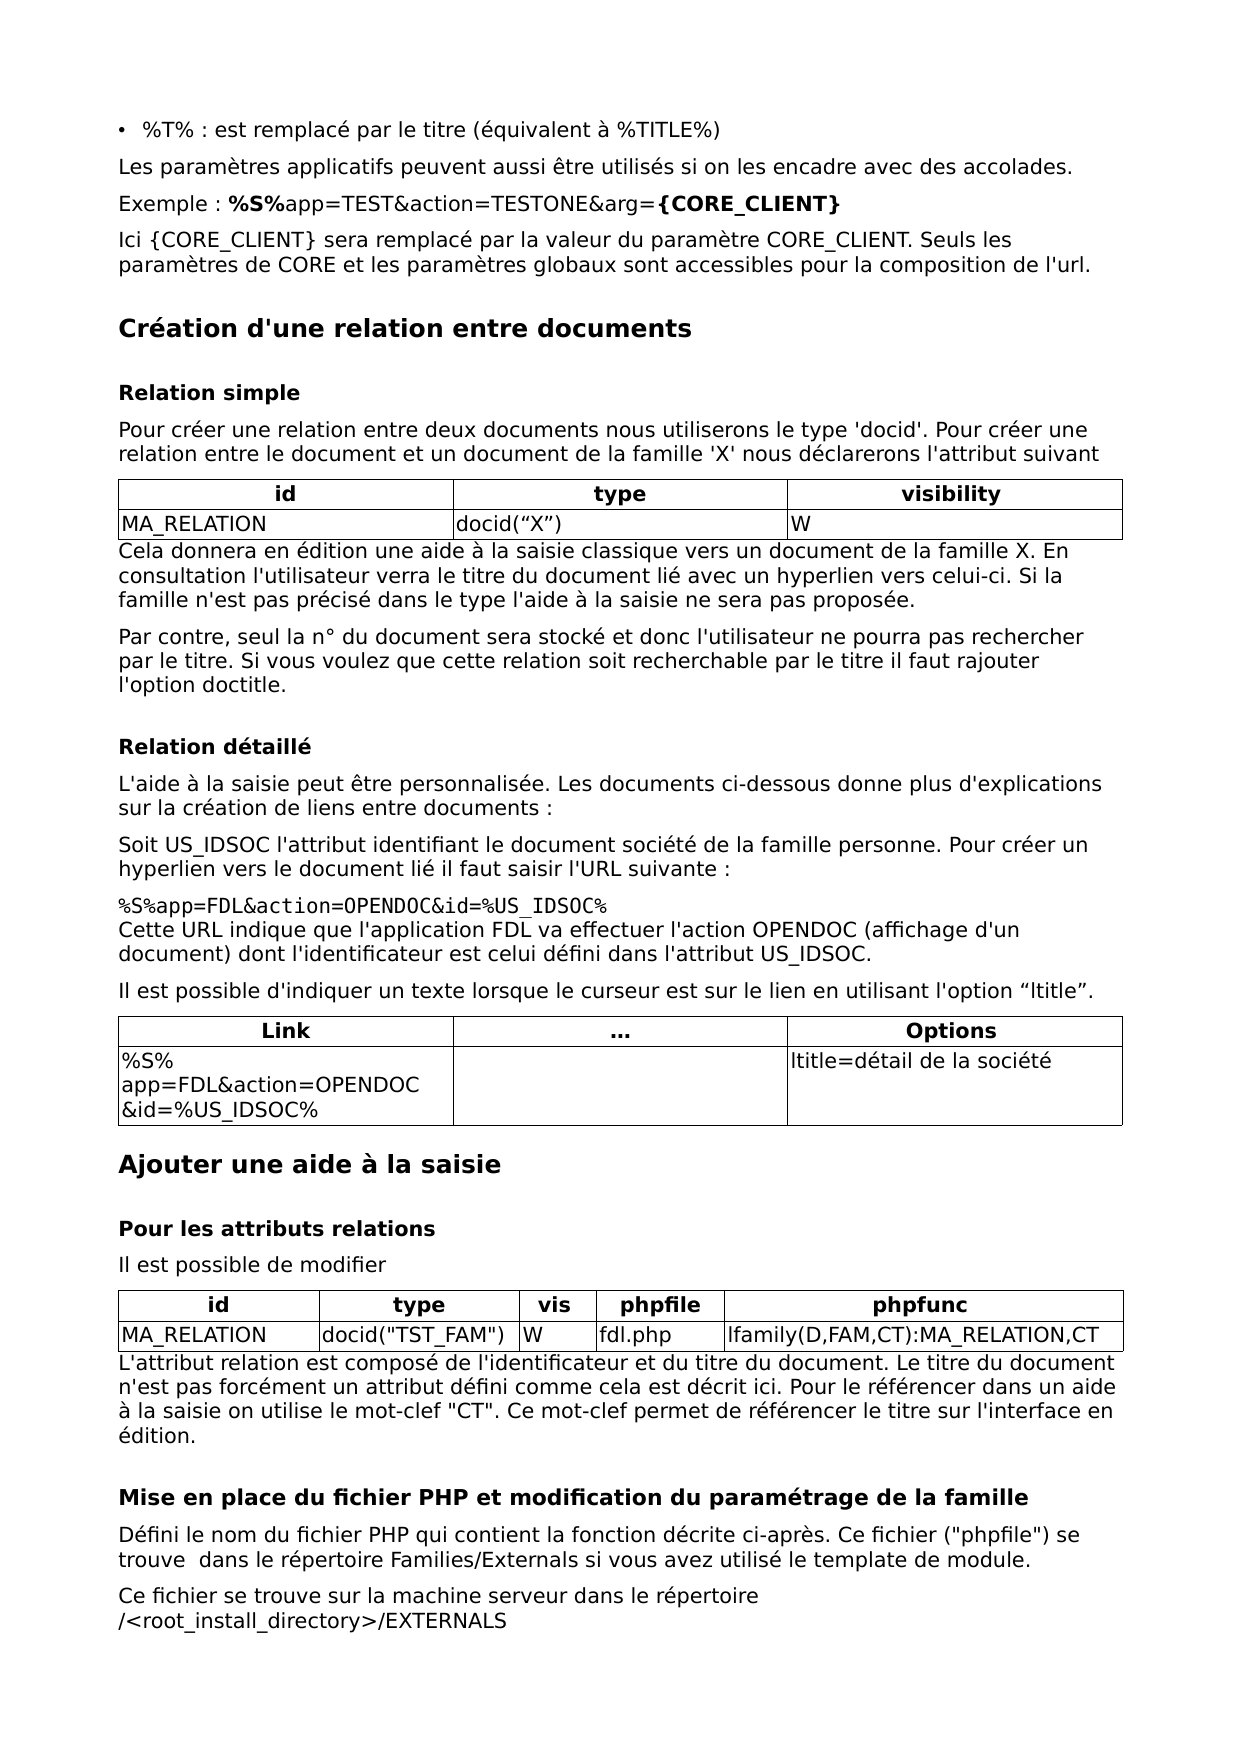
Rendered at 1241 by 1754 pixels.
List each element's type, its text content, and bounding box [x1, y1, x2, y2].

text %S%app=FDL&action=OPENDOC&id=%US_IDSOC% [118, 894, 1122, 918]
table_header phpfunc [725, 1291, 1123, 1321]
subtitle Relation détaillé [118, 735, 1122, 759]
table_cell ltitle=détail de la société [788, 1047, 1122, 1125]
table_header type [320, 1291, 519, 1321]
table_header phpfile [597, 1291, 724, 1321]
table_header id [119, 1291, 319, 1321]
list %T% : est remplacé par le titre (équivalent à %TITLE%) [118, 118, 1122, 142]
text Il est possible d'indiquer un texte lorsque le curseur est sur le lien en utilisant l'option “ltitle”. [118, 979, 1122, 1003]
subtitle Création d'une relation entre documents [118, 314, 1122, 344]
table_cell MA_RELATION [119, 510, 453, 539]
text Défini le nom du fichier PHP qui contient la fonction décrite ci-après. Ce fichier ("phpfile") se trouve dans le répertoire Families/Externals si vous avez utilisé le template de module. [118, 1523, 1122, 1572]
table_header Options [788, 1017, 1122, 1046]
text Exemple : %S%app=TEST&action=TESTONE&arg={CORE_CLIENT} [118, 192, 1122, 216]
text L'attribut relation est composé de l'identificateur et du titre du document. Le titre du document n'est pas forcément un attribut défini comme cela est décrit ici. Pour le référencer dans un aide à la saisie on utilise le mot-clef "CT". Ce mot-clef permet de référencer le titre sur l'interface en édition. [118, 1352, 1122, 1448]
text Ce fichier se trouve sur la machine serveur dans le répertoire /<root_install_directory>/EXTERNALS [118, 1584, 1122, 1633]
text Ici {CORE_CLIENT} sera remplacé par la valeur du paramètre CORE_CLIENT. Seuls les paramètres de CORE et les paramètres globaux sont accessibles pour la composition de l'url. [118, 228, 1122, 277]
table_cell docid(“X”) [454, 510, 787, 539]
table_cell [454, 1047, 787, 1125]
table_cell %S% app=FDL&action=OPENDOC &id=%US_IDSOC% [119, 1047, 453, 1125]
text Cette URL indique que l'application FDL va effectuer l'action OPENDOC (affichage d'un document) dont l'identificateur est celui défini dans l'attribut US_IDSOC. [118, 918, 1122, 967]
table_header visibility [788, 480, 1122, 509]
text Cela donnera en édition une aide à la saisie classique vers un document de la famille X. En consultation l'utilisateur verra le titre du document lié avec un hyperlien vers celui-ci. Si la famille n'est pas précisé dans le type l'aide à la saisie ne sera pas proposée. [118, 540, 1122, 612]
table_header Link [119, 1017, 453, 1046]
subtitle Pour les attributs relations [118, 1217, 1122, 1241]
table_cell W [788, 510, 1122, 539]
table_header vis [520, 1291, 596, 1321]
text Par contre, seul la n° du document sera stocké et donc l'utilisateur ne pourra pas rechercher par le titre. Si vous voulez que cette relation soit recherchable par le titre il faut rajouter l'option doctitle. [118, 625, 1122, 698]
table_cell MA_RELATION [119, 1322, 319, 1351]
subtitle Ajouter une aide à la saisie [118, 1150, 1122, 1179]
table_cell fdl.php [597, 1322, 724, 1351]
text L'aide à la saisie peut être personnalisée. Les documents ci-dessous donne plus d'explications sur la création de liens entre documents : [118, 772, 1122, 820]
table_cell lfamily(D,FAM,CT):MA_RELATION,CT [725, 1322, 1123, 1351]
text Il est possible de modifier [118, 1253, 1122, 1278]
table_header … [454, 1017, 787, 1046]
text Les paramètres applicatifs peuvent aussi être utilisés si on les encadre avec des accolades. [118, 155, 1122, 179]
subtitle Relation simple [118, 381, 1122, 405]
table_cell docid("TST_FAM") [320, 1322, 519, 1351]
text Pour créer une relation entre deux documents nous utiliserons le type 'docid'. Pour créer une relation entre le document et un document de la famille 'X' nous déclarerons l'attribut suivant [118, 418, 1122, 466]
text Soit US_IDSOC l'attribut identifiant le document société de la famille personne. Pour créer un hyperlien vers le document lié il faut saisir l'URL suivante : [118, 833, 1122, 881]
table_header type [454, 480, 787, 509]
table_cell W [520, 1322, 596, 1351]
subtitle Mise en place du fichier PHP et modification du paramétrage de la famille [118, 1485, 1122, 1511]
table_header id [119, 480, 453, 509]
